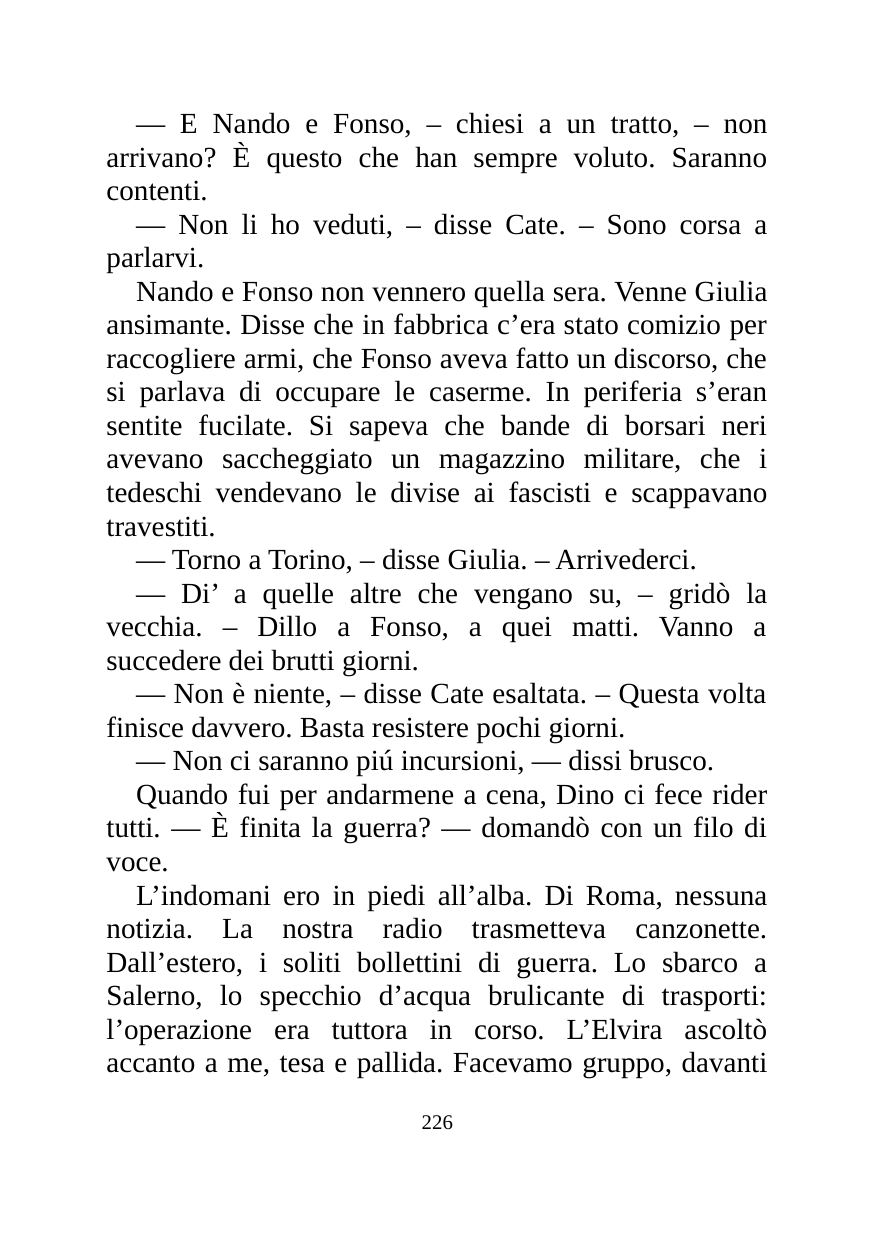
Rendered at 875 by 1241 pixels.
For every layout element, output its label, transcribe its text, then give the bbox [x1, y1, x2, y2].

text — Non li ho veduti, – disse Cate. – Sono corsa a parlarvi. [106, 207, 768, 274]
text — Non è niente, – disse Cate esaltata. – Questa volta finisce davvero. Basta resistere pochi giorni. [106, 676, 768, 743]
text — E Nando e Fonso, – chiesi a un tratto, – non arrivano? È questo che han sempre voluto. Saranno contenti. [106, 106, 768, 207]
text Nando e Fonso non vennero quella sera. Venne Giulia ansimante. Disse che in fabbrica c’era stato comizio per raccogliere armi, che Fonso aveva fatto un discorso, che si parlava di occupare le caserme. In periferia s’eran sentite fucilate. Si sapeva che bande di borsari neri avevano saccheggiato un magazzino militare, che i tedeschi vendevano le divise ai fascisti e scappavano travestiti. [106, 274, 768, 542]
text — Torno a Torino, – disse Giulia. – Arrivederci. [106, 542, 768, 576]
text — Di’ a quelle altre che vengano su, – gridò la vecchia. – Dillo a Fonso, a quei matti. Vanno a succedere dei brutti giorni. [106, 576, 768, 676]
text L’indomani ero in piedi all’alba. Di Roma, nessuna notizia. La nostra radio trasmetteva canzonette. Dall’estero, i soliti bollettini di guerra. Lo sbarco a Salerno, lo specchio d’acqua brulicante di trasporti: l’operazione era tuttora in corso. L’Elvira ascoltò accanto a me, tesa e pallida. Facevamo gruppo, davanti [106, 878, 768, 1079]
text Quando fui per andarmene a cena, Dino ci fece rider tutti. — È finita la guerra? — domandò con un filo di voce. [106, 777, 768, 878]
text — Non ci saranno piú incursioni, — dissi brusco. [106, 743, 768, 777]
